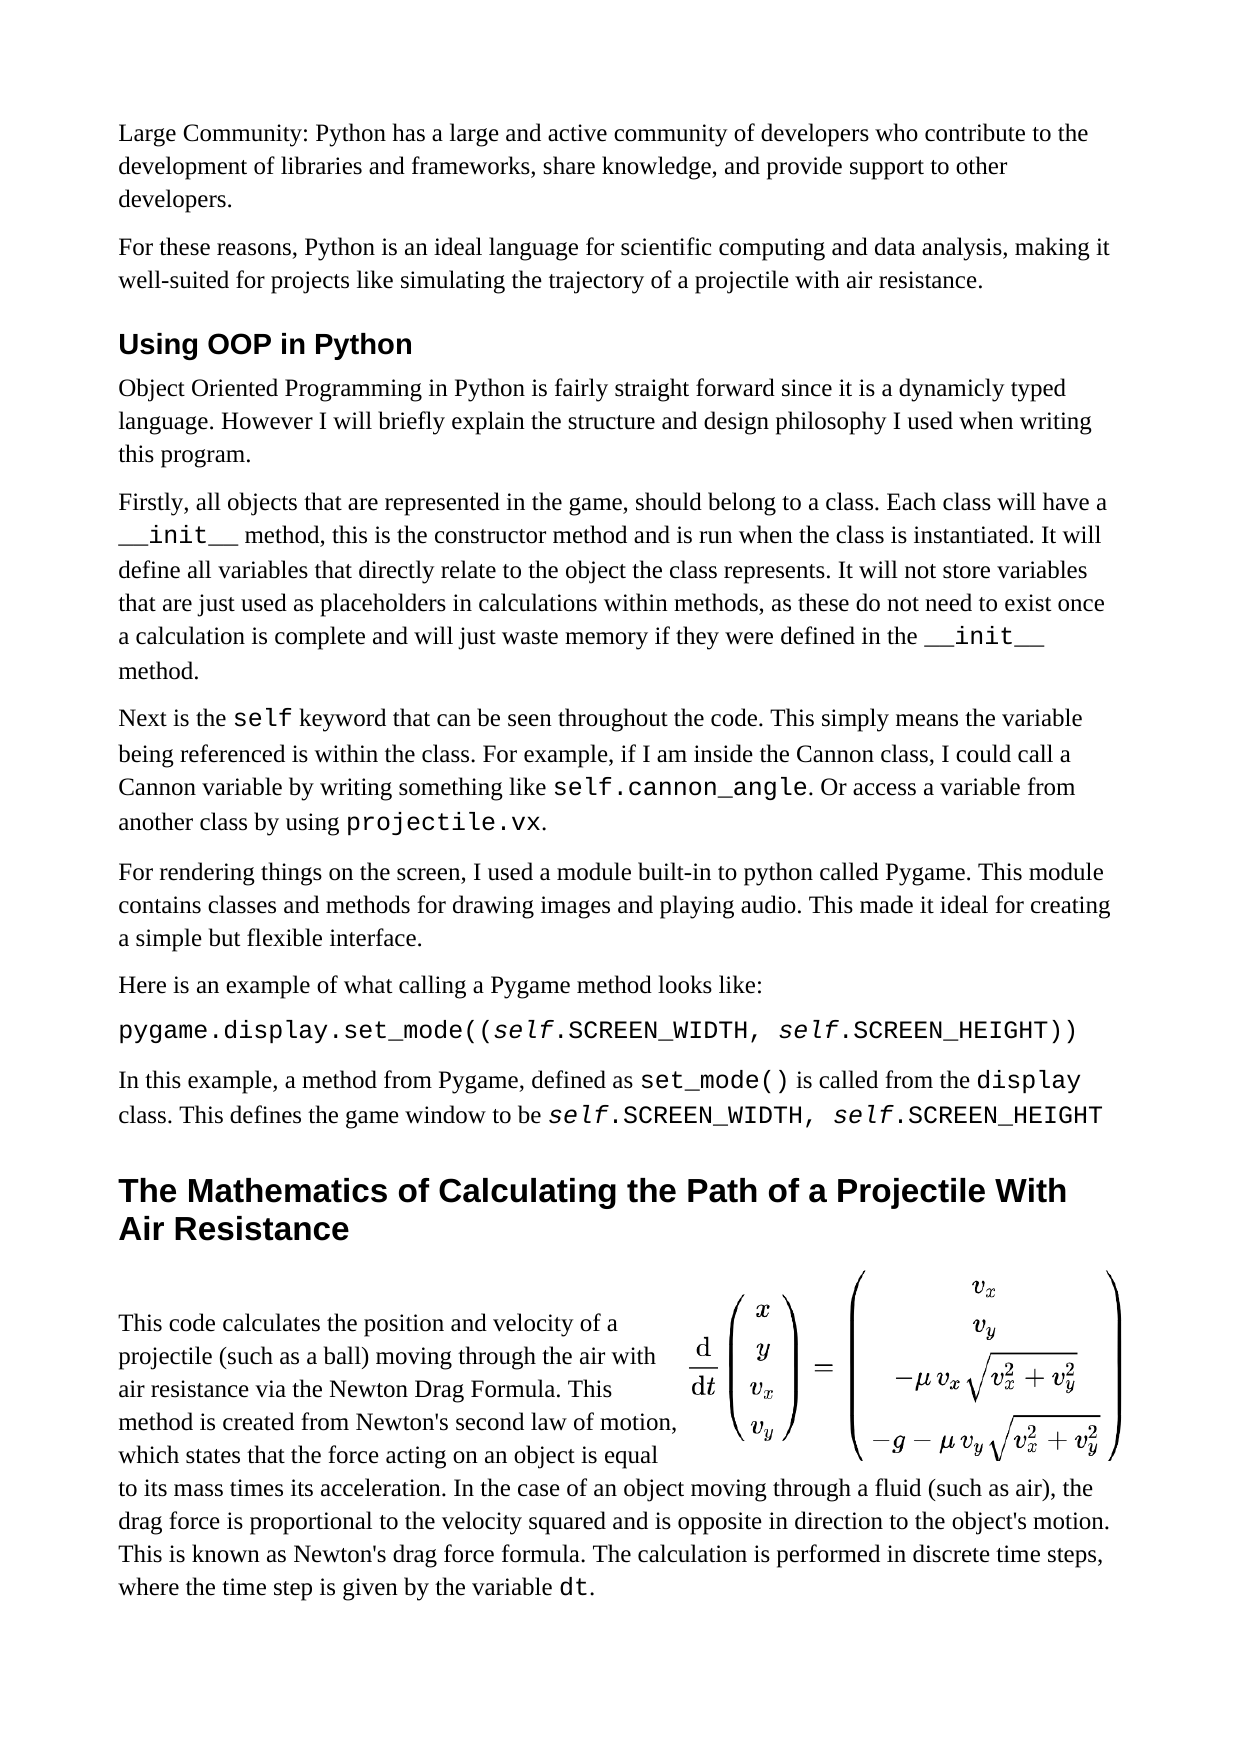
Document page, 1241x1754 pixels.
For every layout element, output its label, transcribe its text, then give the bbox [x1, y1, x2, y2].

subtitle Using OOP in Python [118, 327, 1122, 361]
subtitle The Mathematics of Calculating the Path of a Projectile With Air Resistance [118, 1171, 1122, 1248]
text pygame.display.set_mode((self.SCREEN_WIDTH, self.SCREEN_HEIGHT)) [118, 1018, 1122, 1046]
text This code calculates the position and velocity of a projectile (such as a ball) moving through the air with air resistance via the Newton Drag Formula. This method is created from Newton's second law of motion, which states that the force acting on an object is equal to its mass times its acceleration. In the case of an object moving through a fluid (such as air), the drag force is proportional to the velocity squared and is opposite in direction to the object's motion. This is known as Newton's drag force formula. The calculation is performed in discrete time steps, where the time step is given by the variable dt. [118, 1308, 1122, 1603]
text In this example, a method from Pygame, defined as set_mode() is called from the display class. This defines the game window to be self.SCREEN_WIDTH, self.SCREEN_HEIGHT [118, 1065, 1122, 1131]
text For rendering things on the screen, I used a module built-in to python called Pygame. This module contains classes and methods for drawing images and playing audio. This made it ideal for creating a simple but flexible interface. [118, 857, 1122, 952]
text Firstly, all objects that are represented in the game, should belong to a class. Each class will have a __init__ method, this is the constructor method and is run when the class is instantiated. It will define all variables that directly relate to the object the class represents. It will not store variables that are just used as placeholders in calculations within methods, as these do not need to exist once a calculation is complete and will just waste memory if they were defined in the __init__ method. [118, 487, 1122, 685]
text Object Oriented Programming in Python is fairly straight forward since it is a dynamicly typed language. However I will briefly explain the structure and design philosophy I used when writing this program. [118, 373, 1122, 468]
text For these reasons, Python is an ideal language for scientific computing and data analysis, making it well-suited for projects like simulating the trajectory of a projectile with air resistance. [118, 232, 1122, 293]
text Next is the self keyword that can be seen throughout the code. This simply means the variable being referenced is within the class. For example, if I am inside the Cannon class, I could call a Cannon variable by writing something like self.cannon_angle. Or access a variable from another class by using projectile.vx. [118, 703, 1122, 838]
text Here is an example of what calling a Pygame method looks like: [118, 970, 1122, 999]
picture [681, 1267, 1129, 1461]
text Large Community: Python has a large and active community of developers who contribute to the development of libraries and frameworks, share knowledge, and provide support to other developers. [118, 118, 1122, 213]
